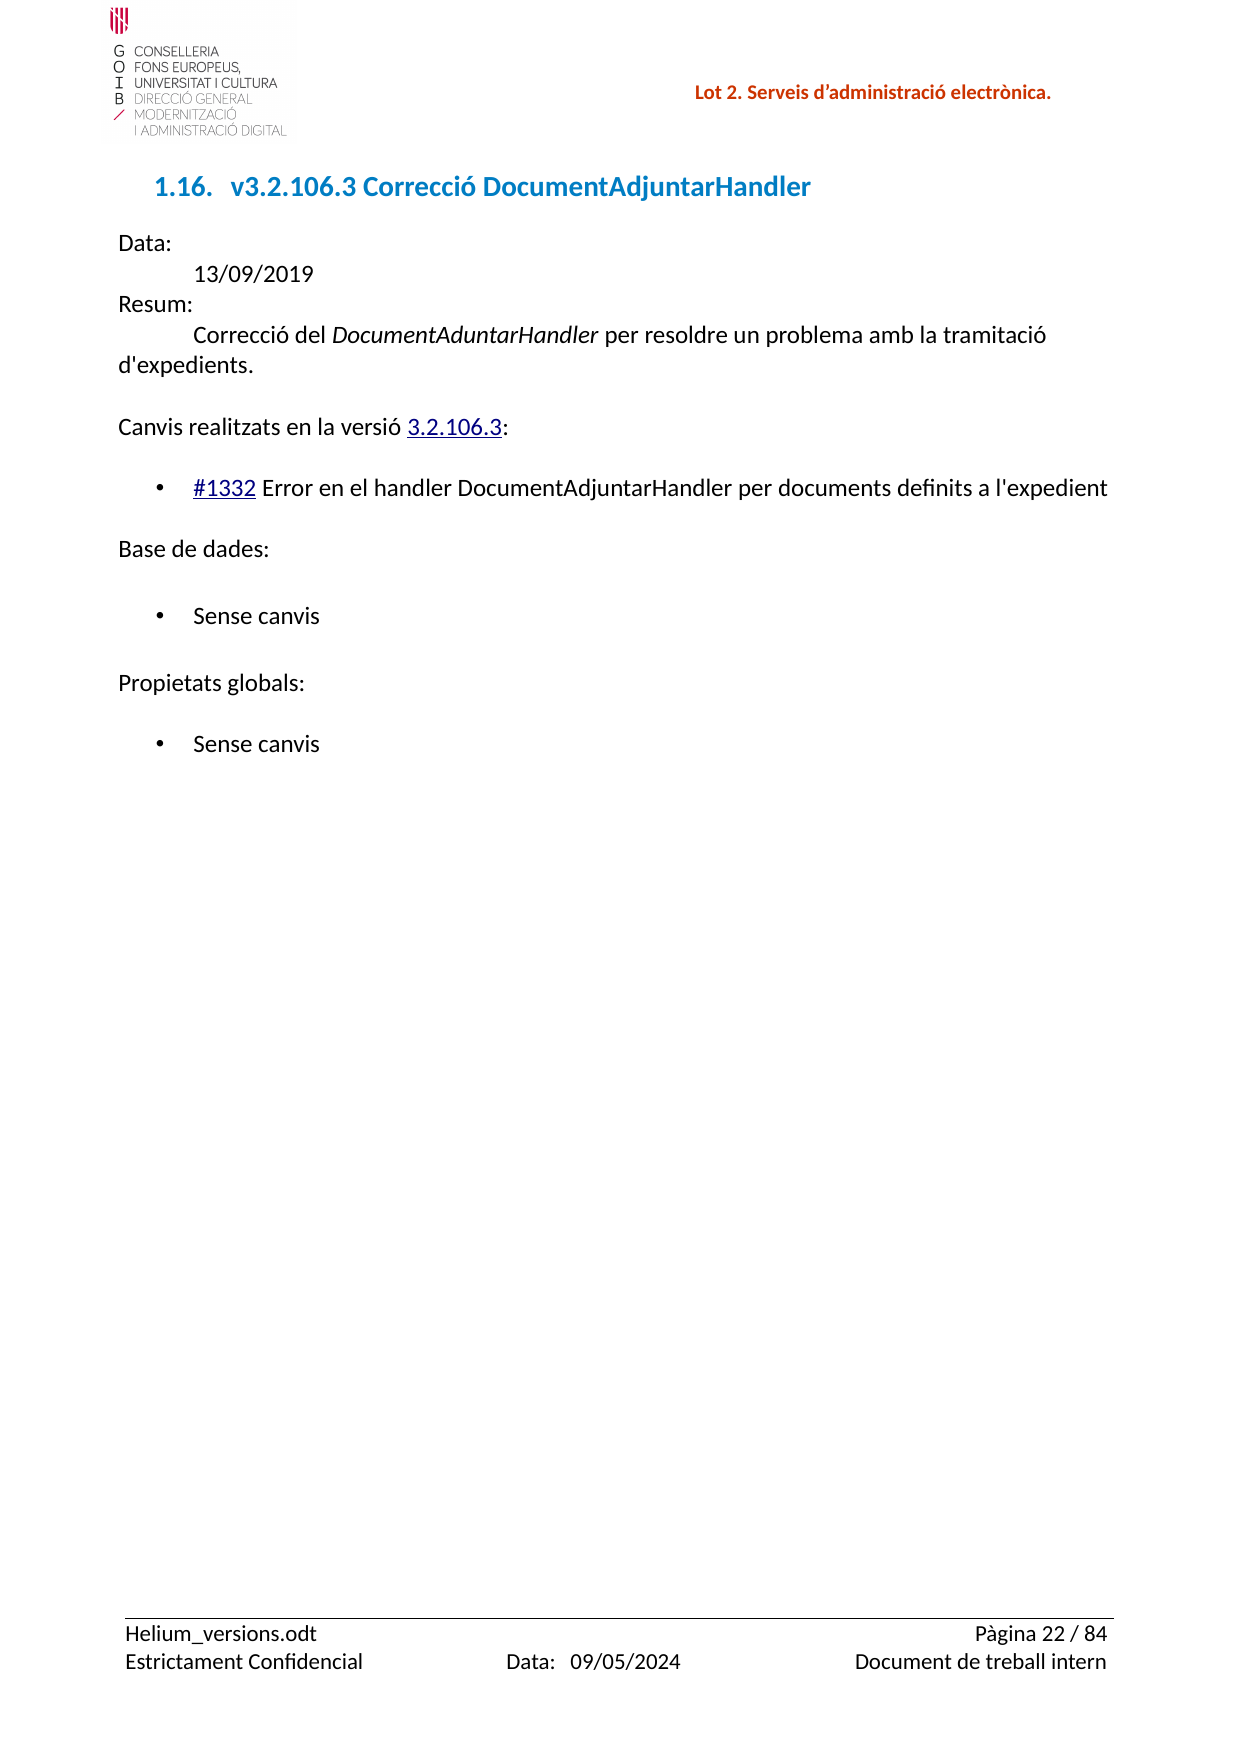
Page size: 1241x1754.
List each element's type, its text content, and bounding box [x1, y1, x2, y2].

text Resum: [118, 289, 1122, 319]
list #1332 Error en el handler DocumentAdjuntarHandler per documents definits a l'expedient [156, 472, 1122, 502]
text Base de dades: [118, 533, 1122, 563]
picture [100, 0, 297, 144]
text Propietats globals: [118, 667, 1122, 697]
text Correcció del DocumentAduntarHandler per resoldre un problema amb la tramitació d'expedients. [118, 319, 1122, 380]
text 13/09/2019 [118, 258, 1122, 289]
list Sense canvis [156, 600, 1122, 630]
subtitle v3.2.106.3 Correcció DocumentAdjuntarHandler [153, 168, 1122, 204]
text Data: [118, 228, 1122, 258]
text Canvis realitzats en la versió 3.2.106.3: [118, 411, 1122, 441]
list Sense canvis [156, 728, 1122, 758]
